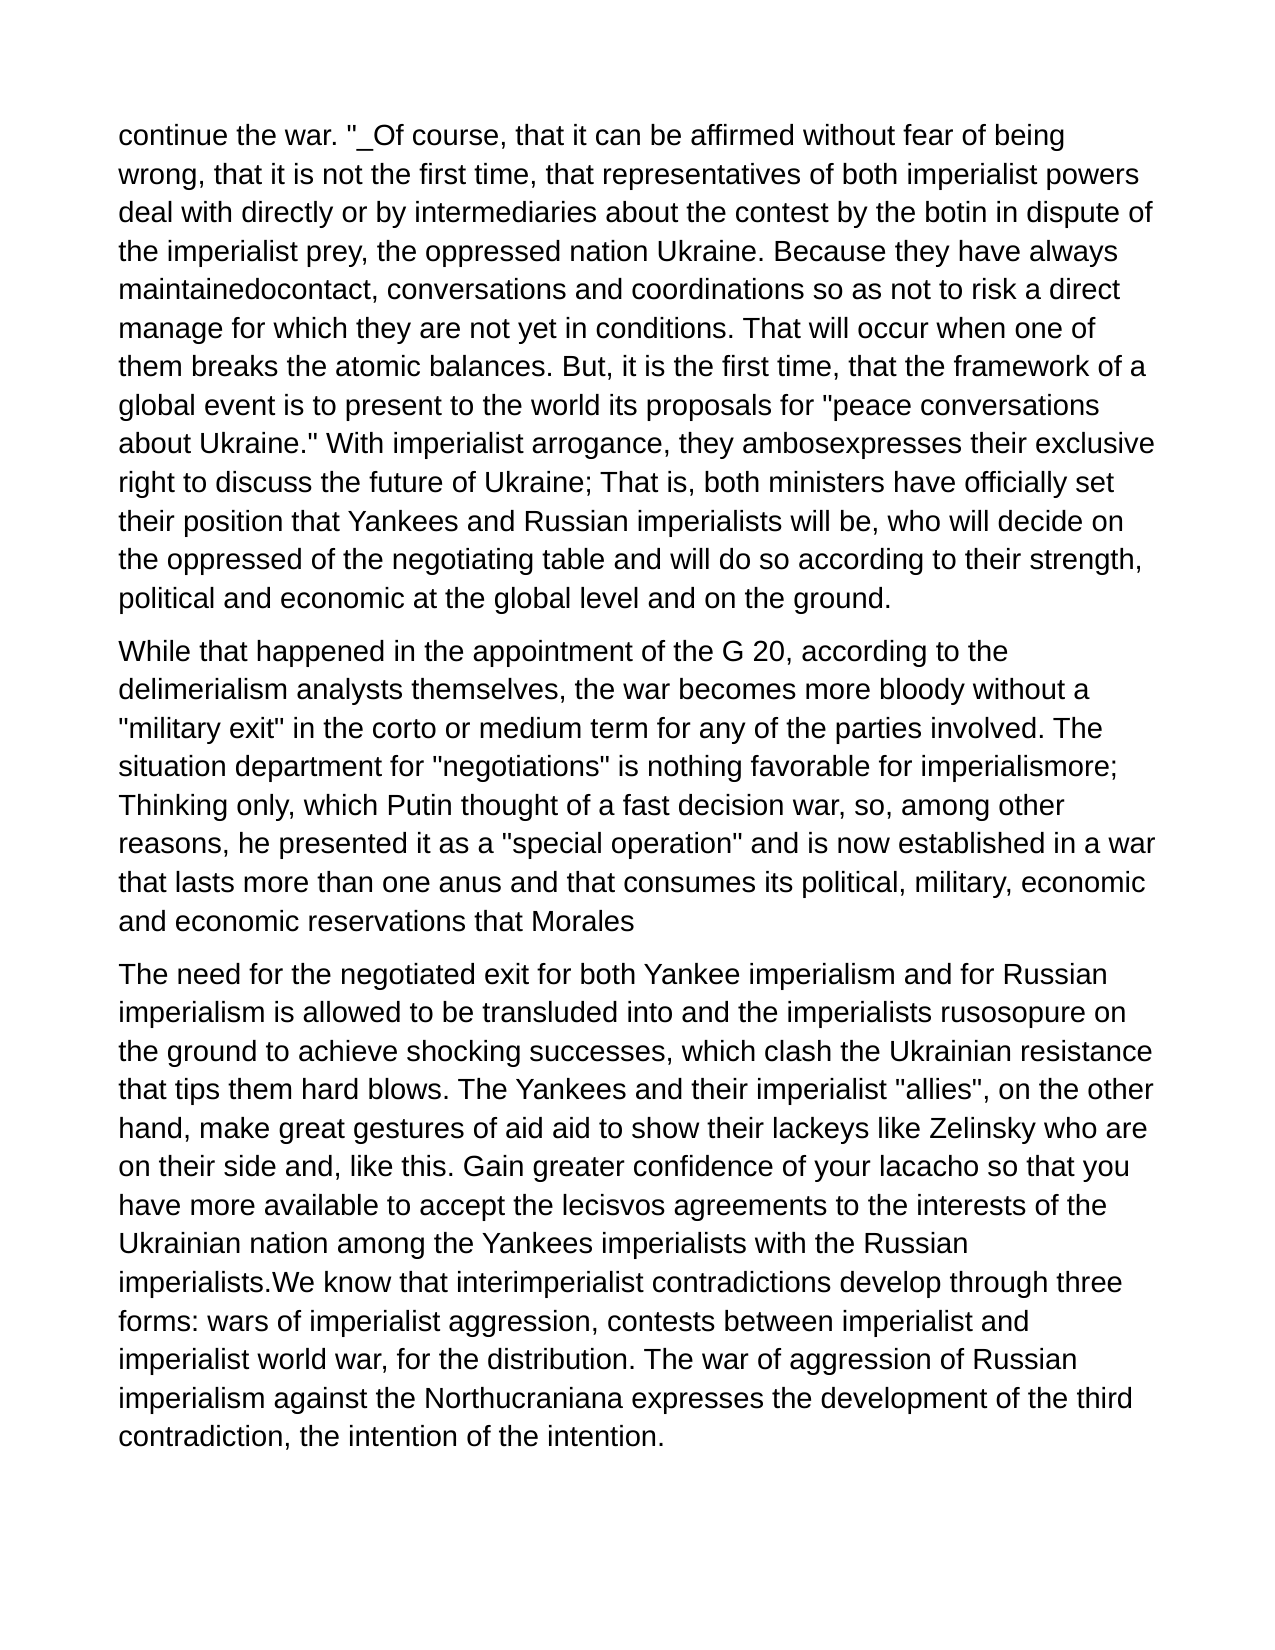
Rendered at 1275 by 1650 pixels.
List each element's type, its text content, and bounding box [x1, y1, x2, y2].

text continue the war. "_Of course, that it can be affirmed without fear of being wrong, that it is not the first time, that representatives of both imperialist powers deal with directly or by intermediaries about the contest by the botin in dispute of the imperialist prey, the oppressed nation Ukraine. Because they have always maintainedocontact, conversations and coordinations so as not to risk a direct manage for which they are not yet in conditions. That will occur when one of them breaks the atomic balances. But, it is the first time, that the framework of a global event is to present to the world its proposals for "peace conversations about Ukraine." With imperialist arrogance, they ambosexpresses their exclusive right to discuss the future of Ukraine; That is, both ministers have officially set their position that Yankees and Russian imperialists will be, who will decide on the oppressed of the negotiating table and will do so according to their strength, political and economic at the global level and on the ground. [118, 118, 1157, 614]
text While that happened in the appointment of the G 20, according to the delimerialism analysts themselves, the war becomes more bloody without a "military exit" in the corto or medium term for any of the parties involved. The situation department for "negotiations" is nothing favorable for imperialismore; Thinking only, which Putin thought of a fast decision war, so, among other reasons, he presented it as a "special operation" and is now established in a war that lasts more than one anus and that consumes its political, military, economic and economic reservations that Morales [118, 634, 1157, 937]
text The need for the negotiated exit for both Yankee imperialism and for Russian imperialism is allowed to be transluded into and the imperialists rusosopure on the ground to achieve shocking successes, which clash the Ukrainian resistance that tips them hard blows. The Yankees and their imperialist "allies", on the other hand, make great gestures of aid aid to show their lackeys like Zelinsky who are on their side and, like this. Gain greater confidence of your lacacho so that you have more available to accept the lecisvos agreements to the interests of the Ukrainian nation among the Yankees imperialists with the Russian imperialists.We know that interimperialist contradictions develop through three forms: wars of imperialist aggression, contests between imperialist and imperialist world war, for the distribution. The war of aggression of Russian imperialism against the Northucraniana expresses the development of the third contradiction, the intention of the intention. [118, 957, 1157, 1453]
